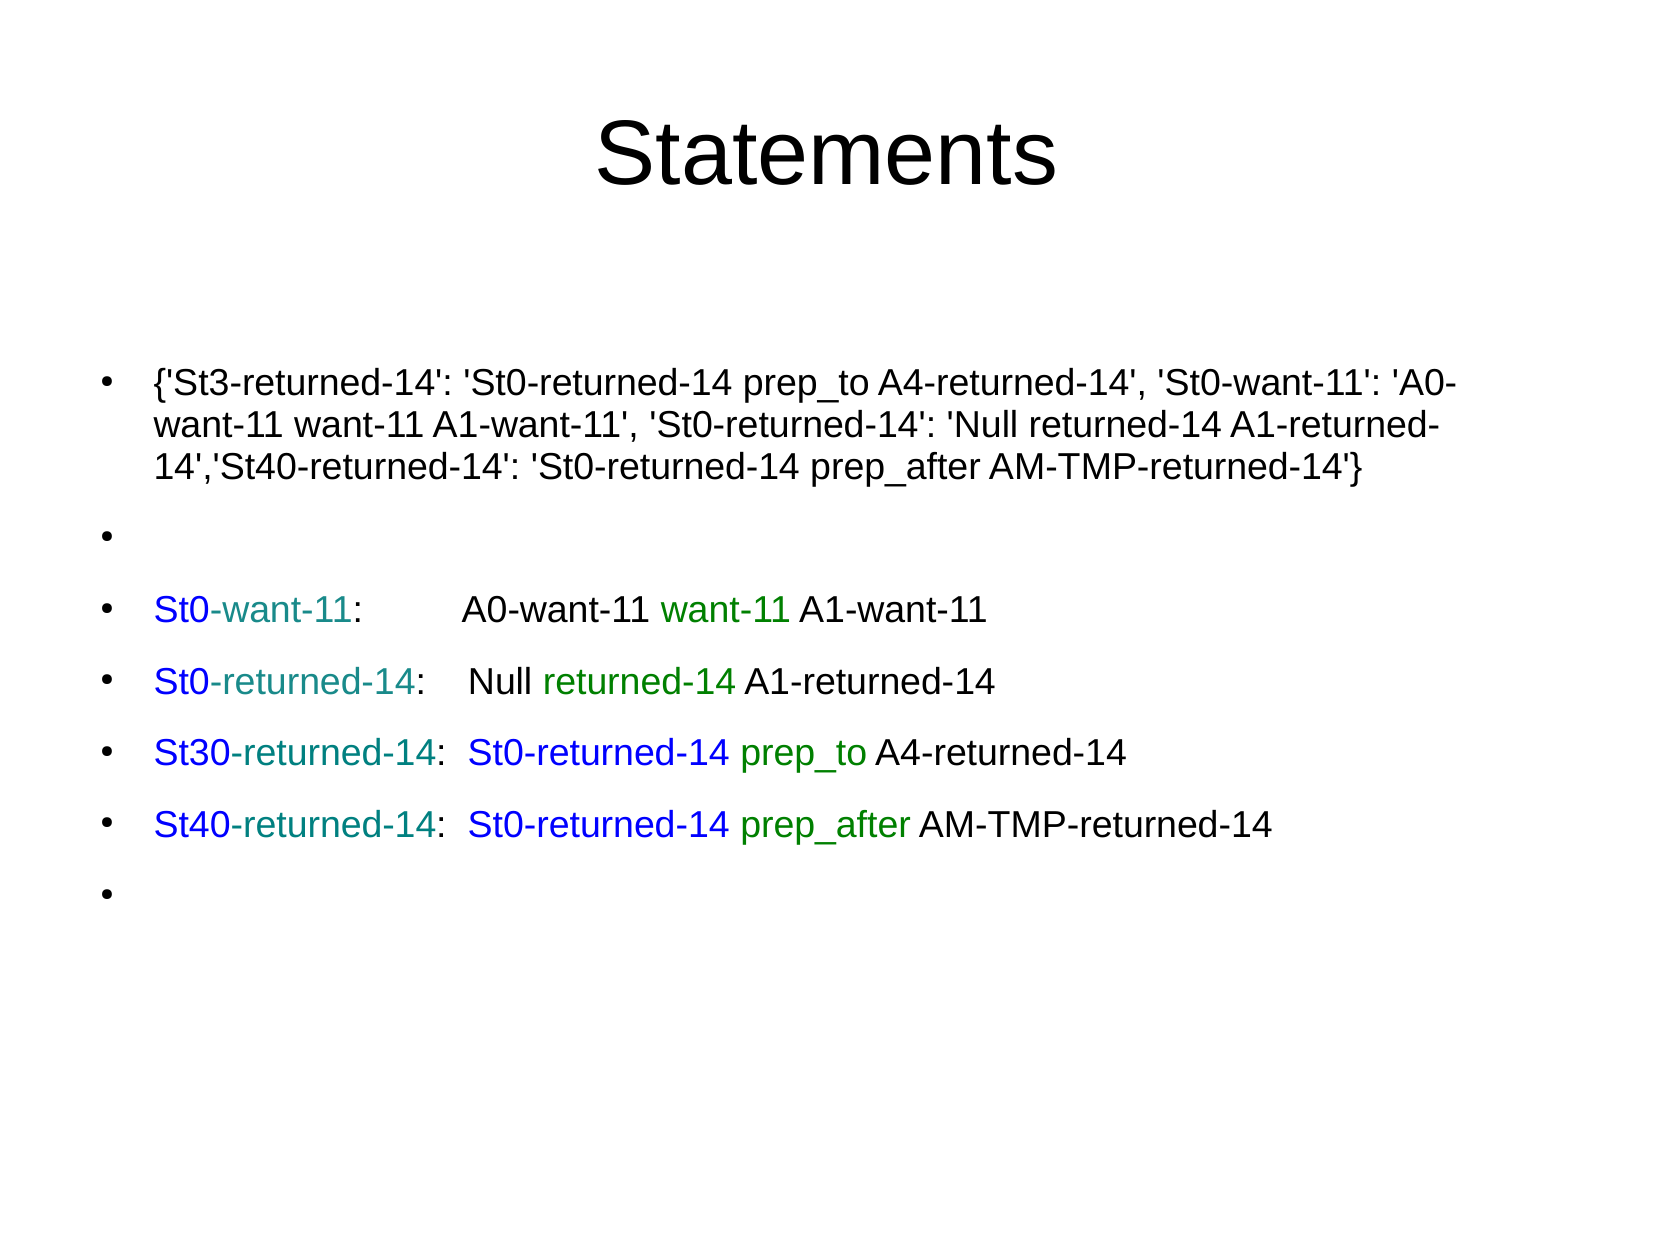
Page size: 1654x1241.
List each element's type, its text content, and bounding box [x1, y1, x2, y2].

title Statements [82, 49, 1571, 257]
list {'St3-returned-14': 'St0-returned-14 prep_to A4-returned-14', 'St0-want-11': 'A0-want-11 want-11 A1-want-11', 'St0-returned-14': 'Null returned-14 A1-returned-14','St40-returned-14': 'St0-returned-14 prep_after AM-TMP-returned-14'} St0-want-11: A0-want-11 want-11 A1-want-11 St0-returned-14: Null returned-14 A1-returned-14 St30-returned-14: St0-returned-14 prep_to A4-returned-14 St40-returned-14: St0-returned-14 prep_after AM-TMP-returned-14 [82, 290, 1538, 1010]
